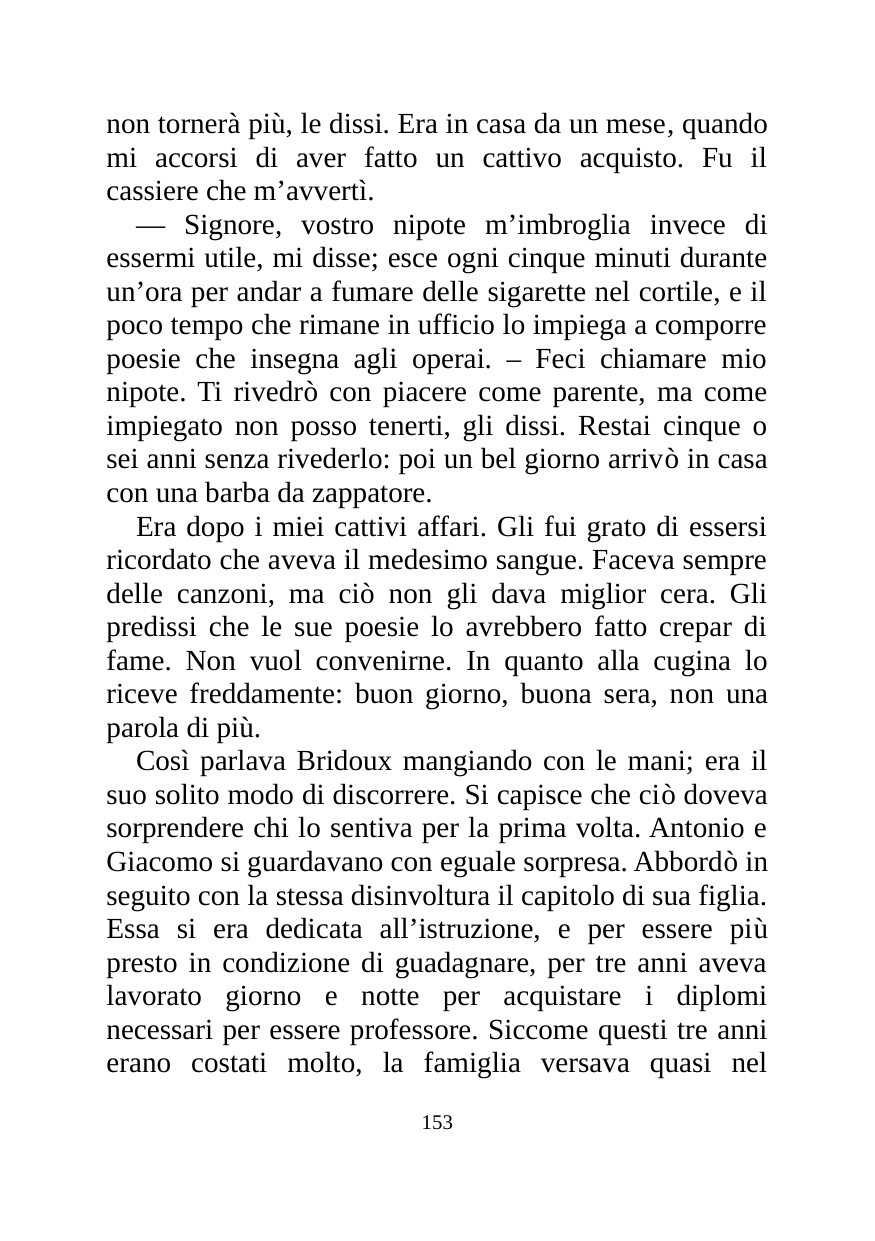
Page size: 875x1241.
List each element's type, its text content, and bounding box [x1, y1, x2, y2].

text Così parlava Bridoux mangiando con le mani; era il suo solito modo di discorrere. Si capisce che ciò doveva sorprendere chi lo sentiva per la prima volta. Antonio e Giacomo si guardavano con eguale sorpresa. Abbordò in seguito con la stessa disinvoltura il capitolo di sua figlia. Essa si era dedicata all’istruzione, e per essere più presto in condizione di guadagnare, per tre anni aveva lavorato giorno e notte per acquistare i diplomi necessari per essere professore. Siccome questi tre anni erano costati molto, la famiglia versava quasi nel [106, 743, 768, 1079]
text non tornerà più, le dissi. Era in casa da un mese, quando mi accorsi di aver fatto un cattivo acquisto. Fu il cassiere che m’avvertì. [106, 106, 768, 207]
text Era dopo i miei cattivi affari. Gli fui grato di essersi ricordato che aveva il medesimo sangue. Faceva sempre delle canzoni, ma ciò non gli dava miglior cera. Gli predissi che le sue poesie lo avrebbero fatto crepar di fame. Non vuol convenirne. In quanto alla cugina lo riceve freddamente: buon giorno, buona sera, non una parola di più. [106, 509, 768, 743]
text — Signore, vostro nipote m’imbroglia invece di essermi utile, mi disse; esce ogni cinque minuti durante un’ora per andar a fumare delle sigarette nel cortile, e il poco tempo che rimane in ufficio lo impiega a comporre poesie che insegna agli operai. – Feci chiamare mio nipote. Ti rivedrò con piacere come parente, ma come impiegato non posso tenerti, gli dissi. Restai cinque o sei anni senza rivederlo: poi un bel giorno arrivò in casa con una barba da zappatore. [106, 207, 768, 509]
